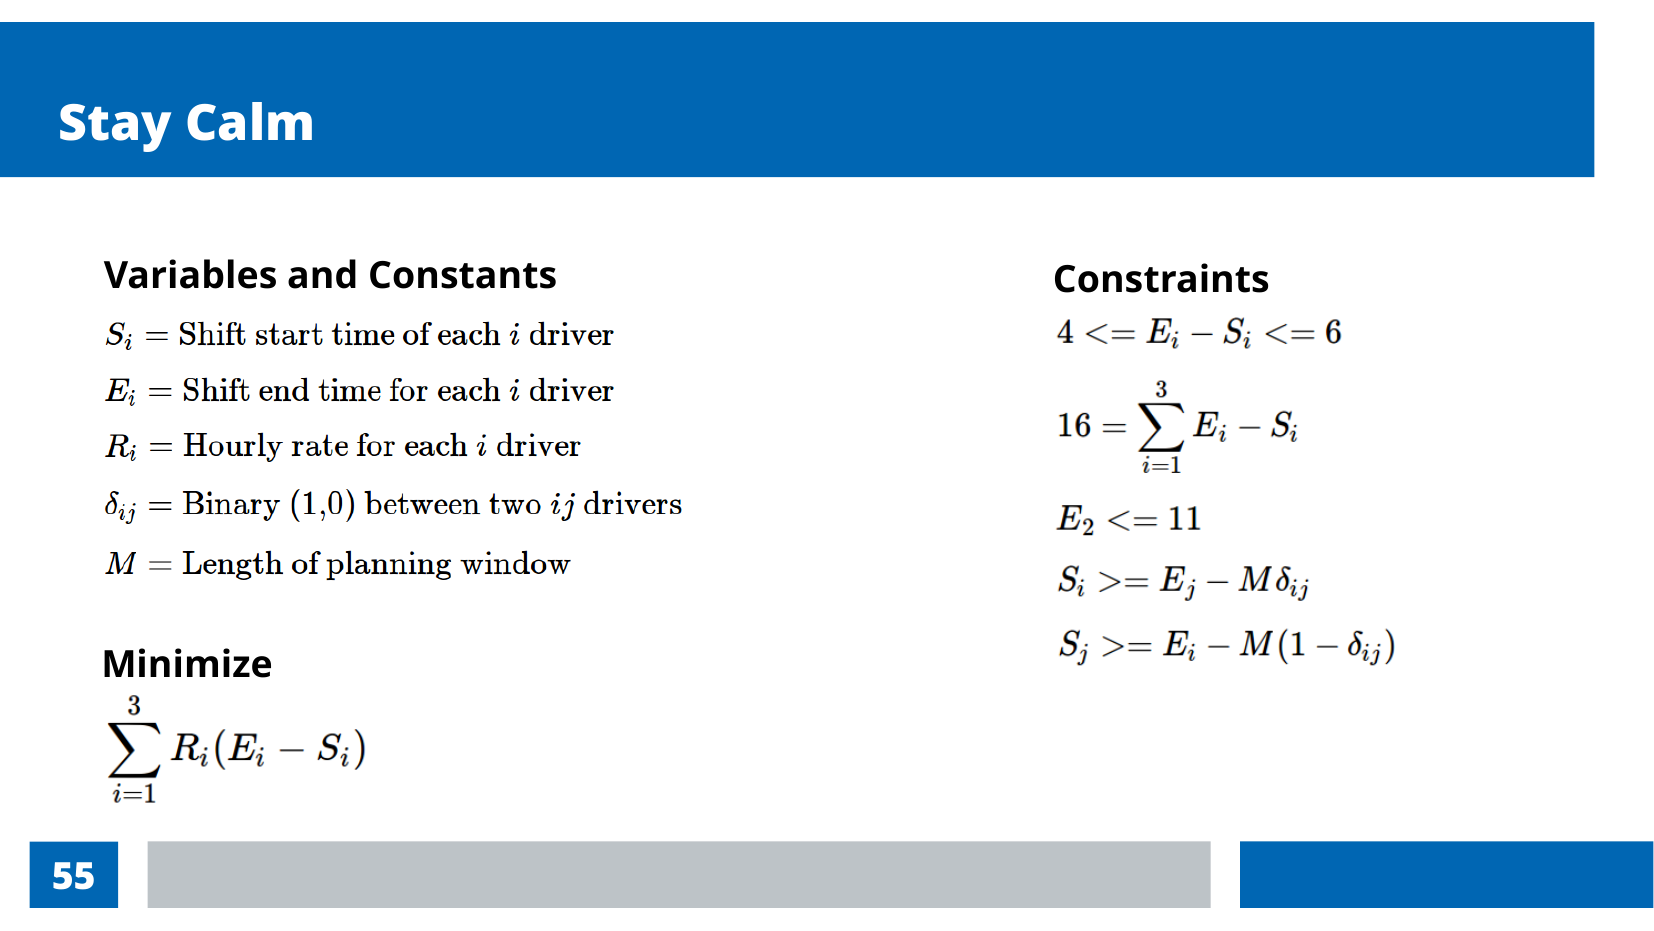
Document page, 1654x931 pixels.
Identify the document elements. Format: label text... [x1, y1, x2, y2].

text_box Minimize [86, 630, 305, 693]
picture [100, 315, 690, 586]
picture [1050, 314, 1397, 672]
text_box Variables and Constants [89, 241, 632, 304]
text_box Constraints [1038, 245, 1312, 308]
title Stay Calm [59, 44, 1595, 156]
picture [104, 689, 375, 811]
